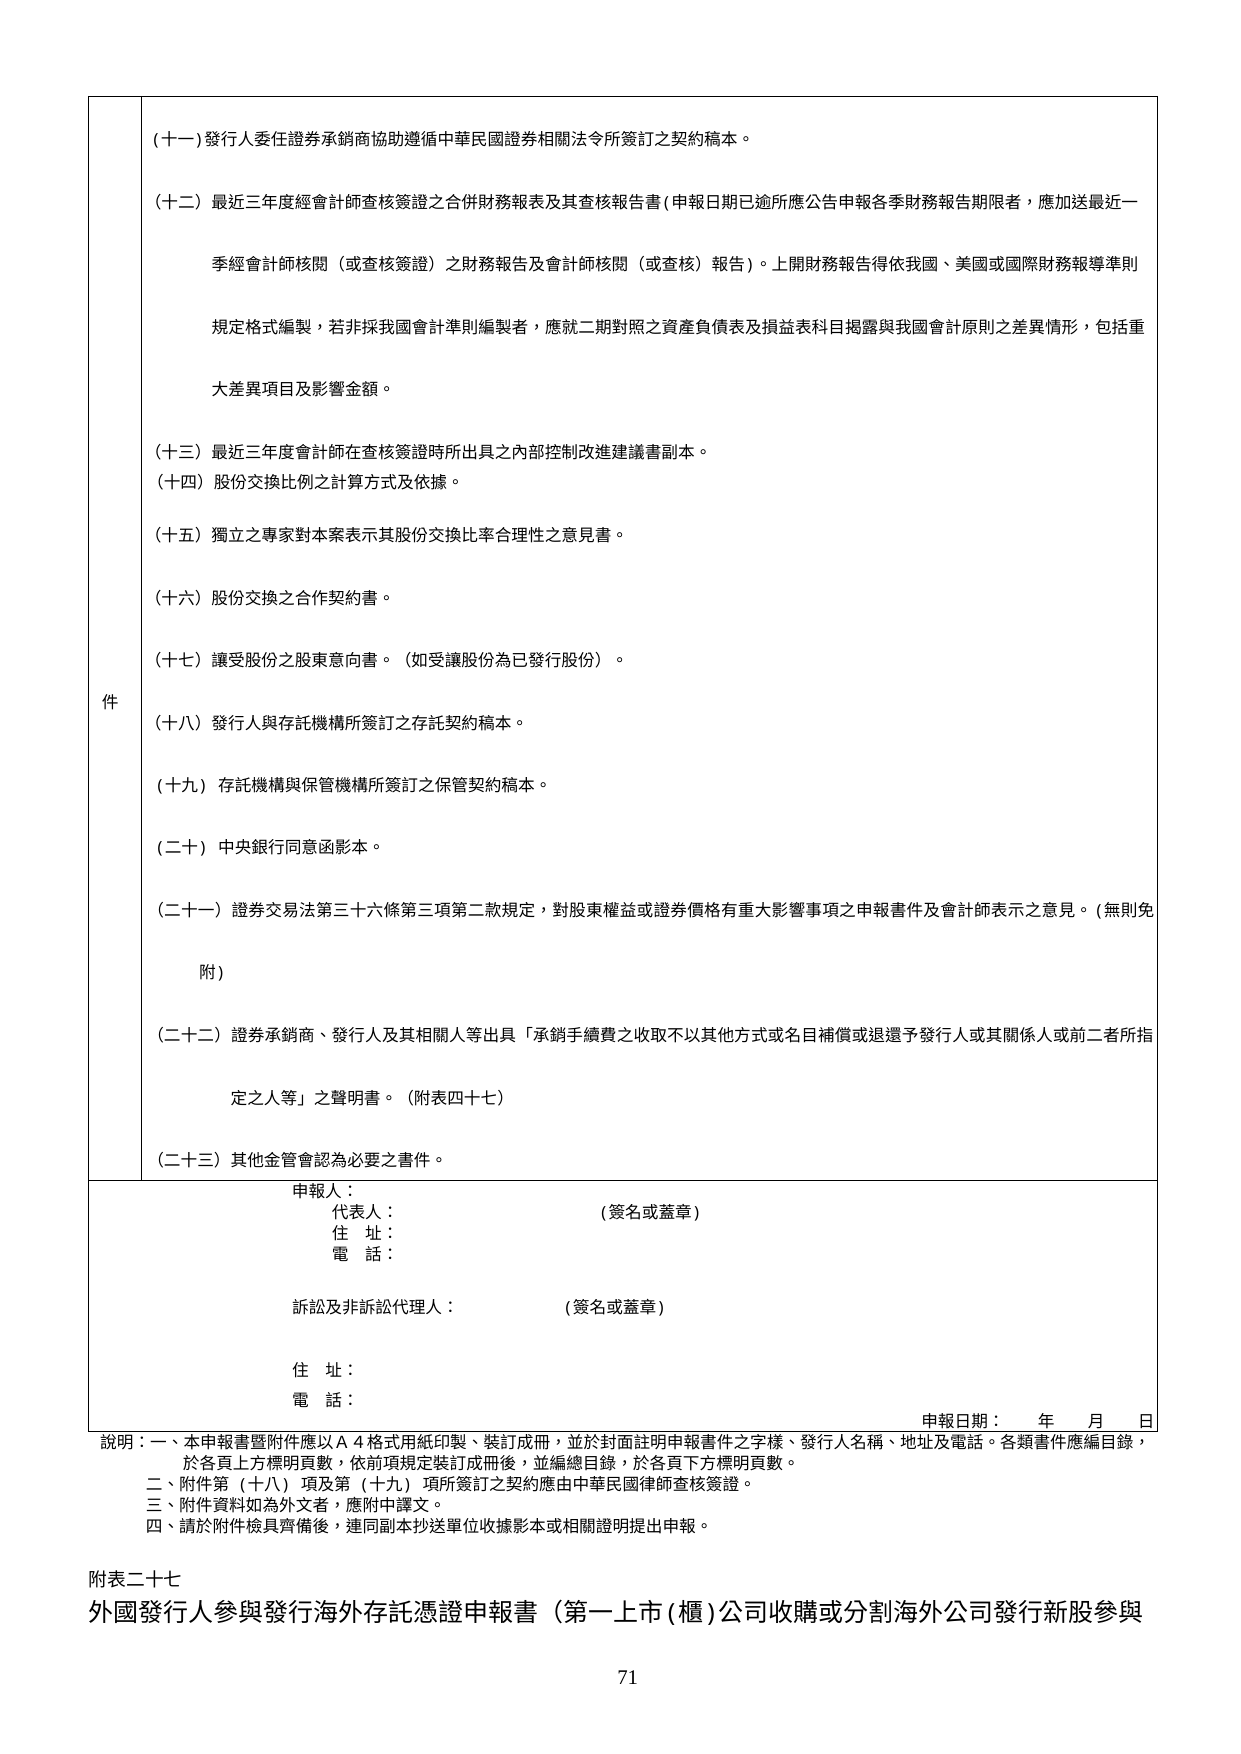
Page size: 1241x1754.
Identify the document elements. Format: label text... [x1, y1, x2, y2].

text 二、附件第 (十八) 項及第 (十九) 項所簽訂之契約應由中華民國律師查核簽證。 [89, 1474, 1166, 1495]
text 外國發行人參與發行海外存託憑證申報書（第一上市(櫃)公司收購或分割海外公司發行新股參與 [89, 1592, 1166, 1628]
text 三、附件資料如為外文者，應附中譯文。 [89, 1495, 1166, 1516]
text 附表二十七 [89, 1565, 1166, 1592]
table_cell (十一)發行人委任證券承銷商協助遵循中華民國證券相關法令所簽訂之契約稿本。 （十二）最近三年度經會計師查核簽證之合併財務報表及其查核報告書(申報日期已逾所應公告申報各季財務報告期限者，應加送最近一季經會計師核閱（或查核簽證）之財務報告及會計師核閱（或查核）報告)。上開財務報告得依我國、美國或國際財務報導準則規定格式編製，若非採我國會計準則編製者，應就二期對照之資產負債表及損益表科目揭露與我國會計原則之差異情形，包括重大差異項目及影響金額。 （十三）最近三年度會計師在查核簽證時所出具之內部控制改進建議書副本。 （十四）股份交換比例之計算方式及依據。 （十五）獨立之專家對本案表示其股份交換比率合理性之意見書。 （十六）股份交換之合作契約書。 （十七）讓受股份之股東意向書。（如受讓股份為已發行股份）。 （十八）發行人與存託機構所簽訂之存託契約稿本。 (十九) 存託機構與保管機構所簽訂之保管契約稿本。 (二十) 中央銀行同意函影本。 （二十一）證券交易法第三十六條第三項第二款規定，對股東權益或證券價格有重大影響事項之申報書件及會計師表示之意見。(無則免附) （二十二）證券承銷商、發行人及其相關人等出具「承銷手續費之收取不以其他方式或名目補償或退還予發行人或其關係人或前二者所指定之人等」之聲明書。（附表四十七） （二十三）其他金管會認為必要之書件。 [142, 97, 1157, 1180]
text 說明：一、本申報書暨附件應以Ａ４格式用紙印製、裝訂成冊，並於封面註明申報書件之字樣、發行人名稱、地址及電話。各類書件應編目錄，於各頁上方標明頁數，依前項規定裝訂成冊後，並編總目錄，於各頁下方標明頁數。 [100, 1432, 1166, 1474]
table_cell 申報人： 代表人： (簽名或蓋章) 住 址： 電 話： 訴訟及非訴訟代理人： (簽名或蓋章) 住 址： 電 話： 申報日期： 年 月 日 [89, 1181, 1157, 1431]
table_cell 件 [89, 97, 141, 1180]
text 四、請於附件檢具齊備後，連同副本抄送單位收據影本或相關證明提出申報。 [89, 1516, 1166, 1536]
